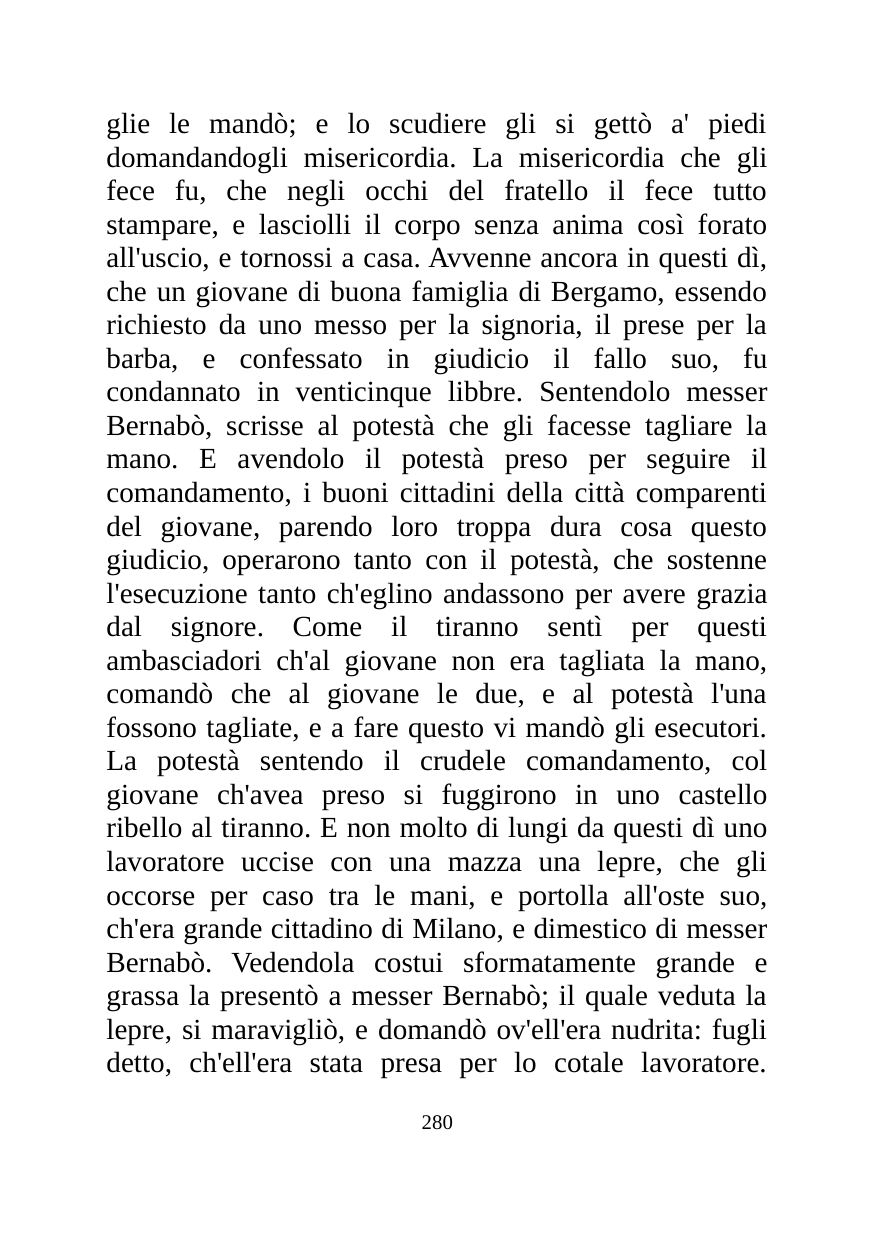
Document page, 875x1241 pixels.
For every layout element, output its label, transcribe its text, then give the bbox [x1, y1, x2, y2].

text glie le mandò; e lo scudiere gli si gettò a' piedi domandandogli misericordia. La misericordia che gli fece fu, che negli occhi del fratello il fece tutto stampare, e lasciolli il corpo senza anima così forato all'uscio, e tornossi a casa. Avvenne ancora in questi dì, che un giovane di buona famiglia di Bergamo, essendo richiesto da uno messo per la signoria, il prese per la barba, e confessato in giudicio il fallo suo, fu condannato in venticinque libbre. Sentendolo messer Bernabò, scrisse al potestà che gli facesse tagliare la mano. E avendolo il potestà preso per seguire il comandamento, i buoni cittadini della città comparenti del giovane, parendo loro troppa dura cosa questo giudicio, operarono tanto con il potestà, che sostenne l'esecuzione tanto ch'eglino andassono per avere grazia dal signore. Come il tiranno sentì per questi ambasciadori ch'al giovane non era tagliata la mano, comandò che al giovane le due, e al potestà l'una fossono tagliate, e a fare questo vi mandò gli esecutori. La potestà sentendo il crudele comandamento, col giovane ch'avea preso si fuggirono in uno castello ribello al tiranno. E non molto di lungi da questi dì uno lavoratore uccise con una mazza una lepre, che gli occorse per caso tra le mani, e portolla all'oste suo, ch'era grande cittadino di Milano, e dimestico di messer Bernabò. Vedendola costui sformatamente grande e grassa la presentò a messer Bernabò; il quale veduta la lepre, si maravigliò, e domandò ov'ell'era nudrita: fugli detto, ch'ell'era stata presa per lo cotale lavoratore. [106, 106, 768, 1079]
